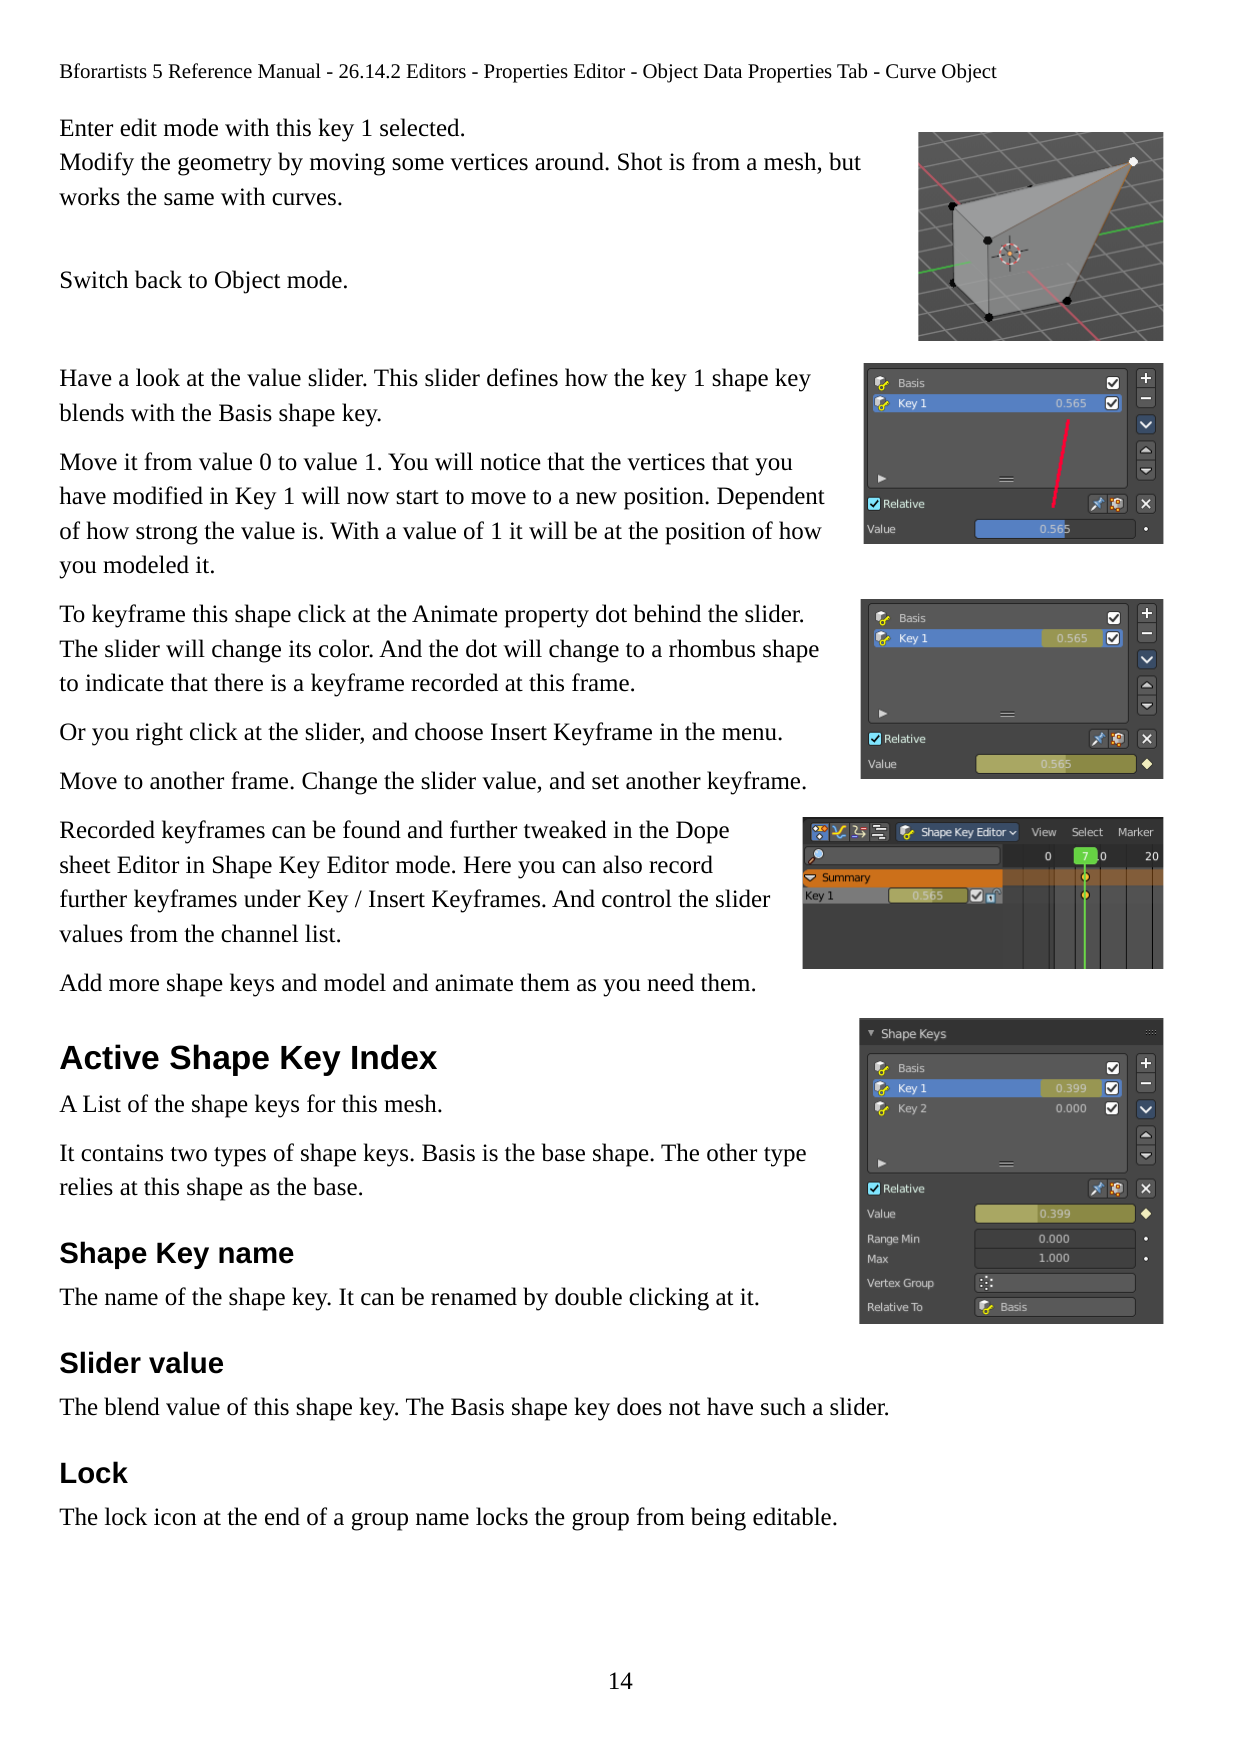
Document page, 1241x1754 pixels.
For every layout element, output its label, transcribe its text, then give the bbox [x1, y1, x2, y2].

subtitle Slider value [59, 1346, 1181, 1380]
text Move to another frame. Change the slider value, and set another keyframe. [59, 766, 1181, 795]
subtitle Lock [59, 1456, 1181, 1490]
picture [802, 817, 1164, 969]
picture [863, 363, 1164, 544]
subtitle [1164, 1038, 1181, 1076]
text Recorded keyframes can be found and further tweaked in the Dope sheet Editor in Shape Key Editor mode. Here you can also record further keyframes under Key / Insert Keyframes. And control the slider values from the channel list. [59, 815, 1181, 948]
picture [860, 599, 1164, 779]
text Add more shape keys and model and animate them as you need them. [59, 968, 1181, 997]
text Have a look at the value slider. This slider defines how the key 1 shape key blends with the Basis shape key. [59, 363, 863, 426]
text Enter edit mode with this key 1 selected. Modify the geometry by moving some vertices around. Shot is from a mesh, but works the same with curves. [59, 113, 1181, 210]
text A List of the shape keys for this mesh. [59, 1089, 859, 1118]
text It contains two types of shape keys. Basis is the base shape. The other type relies at this shape as the base. [59, 1138, 859, 1201]
text Move it from value 0 to value 1. You will notice that the vertices that you have modified in Key 1 will now start to move to a new position. Dependent of how strong the value is. With a value of 1 it will be at the position of how you modeled it. [59, 447, 1181, 579]
subtitle Shape Key name [59, 1236, 859, 1270]
text Switch back to Object mode. [59, 231, 918, 294]
text To keyframe this shape click at the Animate property dot behind the slider. The slider will change its color. And the dot will change to a rhombus shape to indicate that there is a keyframe recorded at this frame. [59, 599, 860, 697]
text The lock icon at the end of a group name locks the group from being editable. [59, 1502, 1181, 1531]
text Or you right click at the slider, and choose Insert Keyframe in the menu. [59, 717, 860, 746]
text The name of the shape key. It can be renamed by double clicking at it. [59, 1282, 859, 1311]
subtitle Active Shape Key Index [59, 1038, 859, 1076]
text [1164, 231, 1181, 294]
subtitle [1164, 1236, 1181, 1270]
picture [859, 1018, 1164, 1324]
text The blend value of this shape key. The Basis shape key does not have such a slider. [59, 1392, 1181, 1421]
picture [918, 132, 1164, 341]
